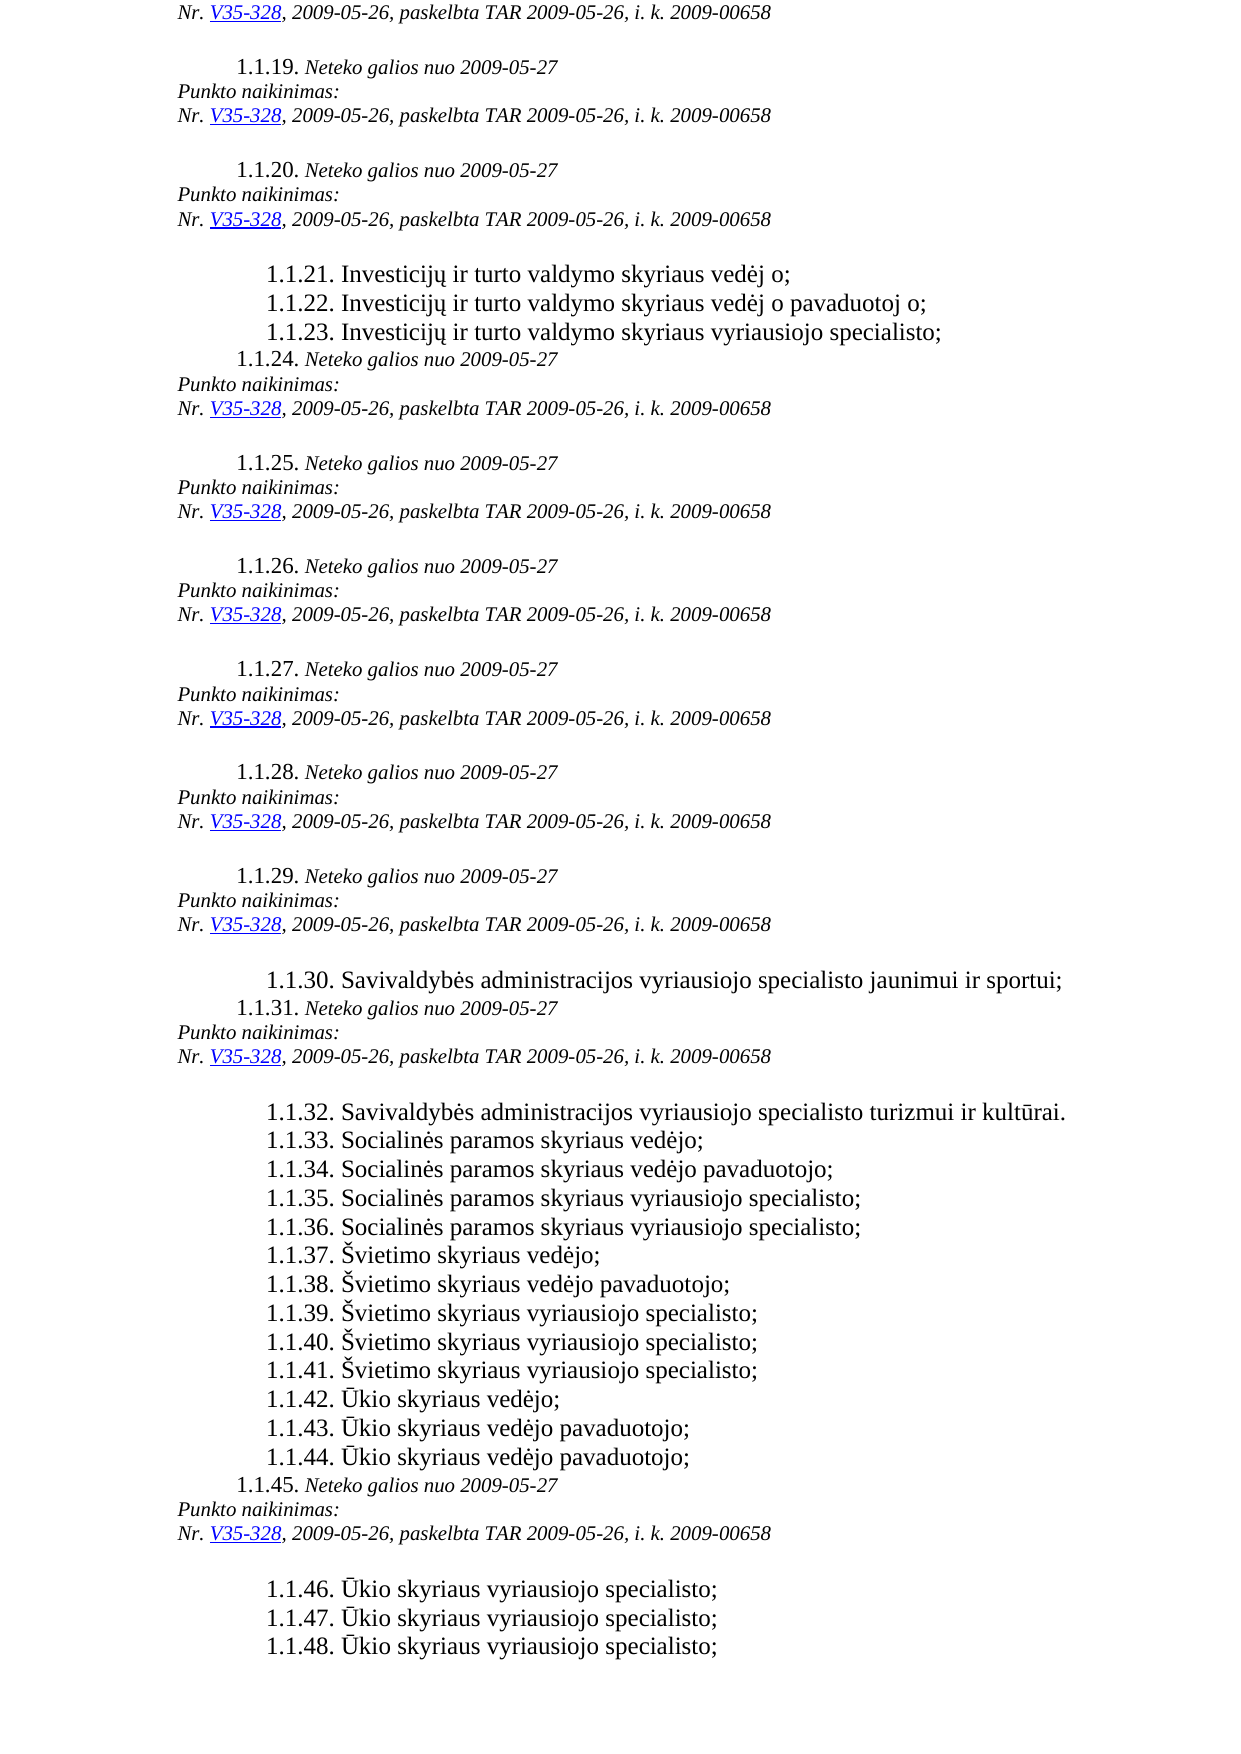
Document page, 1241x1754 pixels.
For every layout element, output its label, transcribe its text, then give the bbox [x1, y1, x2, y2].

text Punkto naikinimas: [177, 1020, 1181, 1044]
text Punkto naikinimas: [177, 182, 1181, 206]
text 1.1.23. Investicijų ir turto valdymo skyriaus vyriausiojo specialisto; [177, 317, 1181, 346]
text Nr. V35-328, 2009-05-26, paskelbta TAR 2009-05-26, i. k. 2009-00658 [177, 1044, 1181, 1068]
text 1.1.38. Švietimo skyriaus vedėjo pavaduotojo; [177, 1269, 1181, 1298]
text 1.1.33. Socialinės paramos skyriaus vedėjo; [177, 1126, 1181, 1154]
text Nr. V35-328, 2009-05-26, paskelbta TAR 2009-05-26, i. k. 2009-00658 [177, 706, 1181, 730]
text 1.1.22. Investicijų ir turto valdymo skyriaus vedėj o pavaduotoj o; [177, 288, 1181, 317]
text Punkto naikinimas: [177, 578, 1181, 602]
text 1.1.45. Neteko galios nuo 2009-05-27 [177, 1471, 1181, 1497]
text 1.1.20. Neteko galios nuo 2009-05-27 [177, 156, 1181, 182]
text Nr. V35-328, 2009-05-26, paskelbta TAR 2009-05-26, i. k. 2009-00658 [177, 602, 1181, 626]
text Nr. V35-328, 2009-05-26, paskelbta TAR 2009-05-26, i. k. 2009-00658 [177, 912, 1181, 936]
text 1.1.44. Ūkio skyriaus vedėjo pavaduotojo; [177, 1442, 1181, 1471]
text Punkto naikinimas: [177, 79, 1181, 103]
text 1.1.48. Ūkio skyriaus vyriausiojo specialisto; [177, 1631, 1181, 1660]
text 1.1.25. Neteko galios nuo 2009-05-27 [177, 449, 1181, 475]
text 1.1.37. Švietimo skyriaus vedėjo; [177, 1241, 1181, 1269]
text Punkto naikinimas: [177, 372, 1181, 396]
text 1.1.28. Neteko galios nuo 2009-05-27 [177, 758, 1181, 785]
text Nr. V35-328, 2009-05-26, paskelbta TAR 2009-05-26, i. k. 2009-00658 [177, 103, 1181, 127]
text Punkto naikinimas: [177, 475, 1181, 499]
text 1.1.42. Ūkio skyriaus vedėjo; [177, 1384, 1181, 1413]
text 1.1.43. Ūkio skyriaus vedėjo pavaduotojo; [177, 1413, 1181, 1442]
text 1.1.24. Neteko galios nuo 2009-05-27 [177, 346, 1181, 372]
text 1.1.26. Neteko galios nuo 2009-05-27 [177, 552, 1181, 578]
text 1.1.39. Švietimo skyriaus vyriausiojo specialisto; [177, 1298, 1181, 1327]
text 1.1.46. Ūkio skyriaus vyriausiojo specialisto; [177, 1574, 1181, 1603]
text Punkto naikinimas: [177, 888, 1181, 912]
text 1.1.27. Neteko galios nuo 2009-05-27 [177, 655, 1181, 682]
text Nr. V35-328, 2009-05-26, paskelbta TAR 2009-05-26, i. k. 2009-00658 [177, 809, 1181, 833]
text Nr. V35-328, 2009-05-26, paskelbta TAR 2009-05-26, i. k. 2009-00658 [177, 1521, 1181, 1545]
text Nr. V35-328, 2009-05-26, paskelbta TAR 2009-05-26, i. k. 2009-00658 [177, 396, 1181, 420]
text 1.1.41. Švietimo skyriaus vyriausiojo specialisto; [177, 1356, 1181, 1384]
text Nr. V35-328, 2009-05-26, paskelbta TAR 2009-05-26, i. k. 2009-00658 [177, 499, 1181, 523]
text 1.1.21. Investicijų ir turto valdymo skyriaus vedėj o; [177, 259, 1181, 288]
text 1.1.36. Socialinės paramos skyriaus vyriausiojo specialisto; [177, 1212, 1181, 1241]
text 1.1.34. Socialinės paramos skyriaus vedėjo pavaduotojo; [177, 1154, 1181, 1183]
text 1.1.32. Savivaldybės administracijos vyriausiojo specialisto turizmui ir kultūrai. [177, 1097, 1181, 1126]
text 1.1.35. Socialinės paramos skyriaus vyriausiojo specialisto; [177, 1183, 1181, 1212]
text 1.1.29. Neteko galios nuo 2009-05-27 [177, 862, 1181, 888]
text Nr. V35-328, 2009-05-26, paskelbta TAR 2009-05-26, i. k. 2009-00658 [177, 206, 1181, 231]
text 1.1.47. Ūkio skyriaus vyriausiojo specialisto; [177, 1603, 1181, 1631]
text 1.1.31. Neteko galios nuo 2009-05-27 [177, 994, 1181, 1020]
text Punkto naikinimas: [177, 785, 1181, 809]
text Nr. V35-328, 2009-05-26, paskelbta TAR 2009-05-26, i. k. 2009-00658 [177, 0, 1181, 24]
text 1.1.30. Savivaldybės administracijos vyriausiojo specialisto jaunimui ir sportui; [177, 965, 1181, 994]
text Punkto naikinimas: [177, 682, 1181, 706]
text Punkto naikinimas: [177, 1497, 1181, 1521]
text 1.1.40. Švietimo skyriaus vyriausiojo specialisto; [177, 1327, 1181, 1356]
text 1.1.19. Neteko galios nuo 2009-05-27 [177, 53, 1181, 79]
